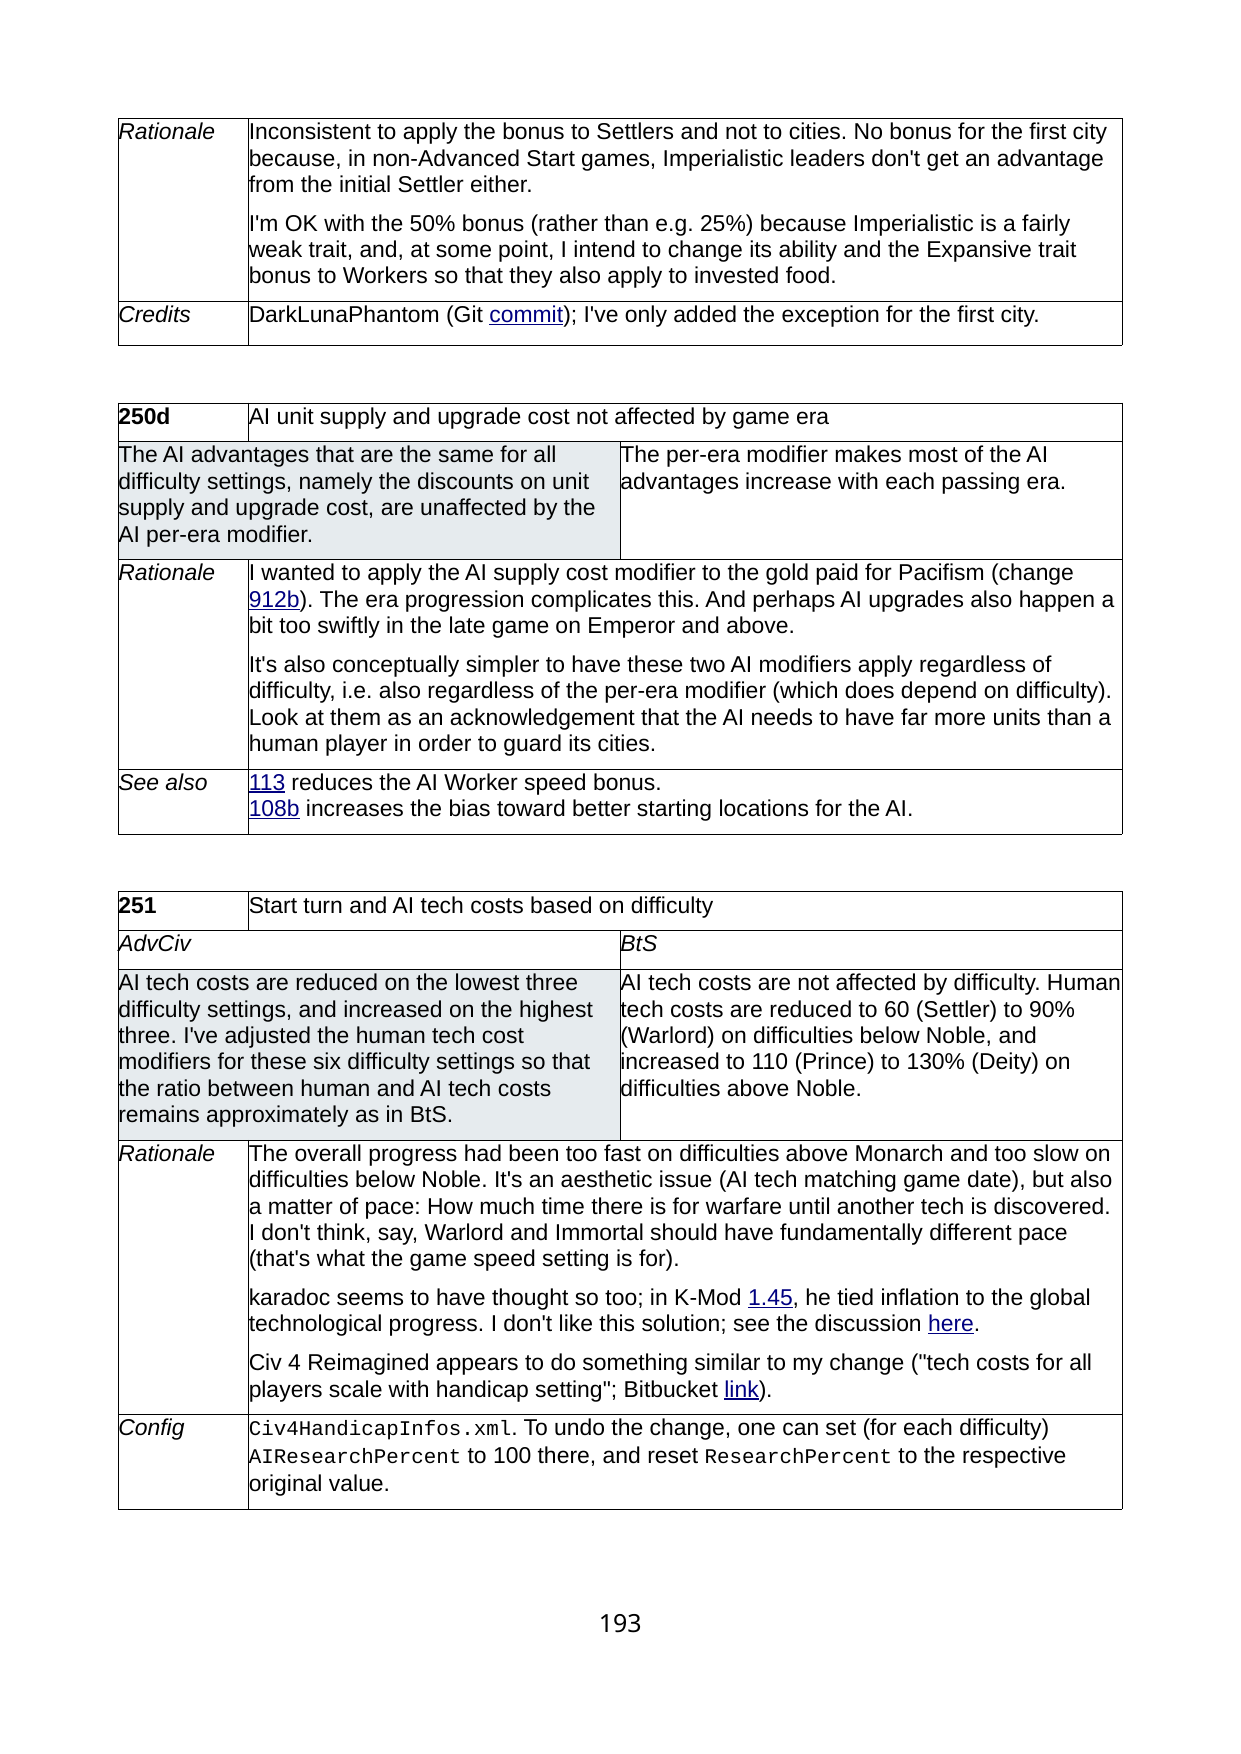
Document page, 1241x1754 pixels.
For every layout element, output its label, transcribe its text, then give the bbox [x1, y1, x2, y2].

table_cell DarkLunaPhantom (Git commit); I've only added the exception for the first city. [249, 302, 1122, 345]
table_cell The AI advantages that are the same for all difficulty settings, namely the discounts on unit supply and upgrade cost, are unaffected by the AI per-era modifier. [119, 442, 620, 559]
table_cell Rationale [119, 560, 248, 769]
table_header AI unit supply and upgrade cost not affected by game era [249, 404, 1122, 441]
table_cell Civ4HandicapInfos.xml. To undo the change, one can set (for each difficulty) AIResearchPercent to 100 there, and reset ResearchPercent to the respective original value. [249, 1415, 1122, 1508]
table_cell Rationale [119, 119, 248, 301]
table_cell Inconsistent to apply the bonus to Settlers and not to cities. No bonus for the first city because, in non-Advanced Start games, Imperialistic leaders don't get an advantage from the initial Settler either. I'm OK with the 50% bonus (rather than e.g. 25%) because Imperialistic is a fairly weak trait, and, at some point, I intend to change its ability and the Expansive trait bonus to Workers so that they also apply to invested food. [249, 119, 1122, 301]
table_cell Rationale [119, 1141, 248, 1414]
table_cell See also [119, 770, 248, 834]
table_cell The overall progress had been too fast on difficulties above Monarch and too slow on difficulties below Noble. It's an aesthetic issue (AI tech matching game date), but also a matter of pace: How much time there is for warfare until another tech is discovered. I don't think, say, Warlord and Immortal should have fundamentally different pace (that's what the game speed setting is for). karadoc seems to have thought so too; in K-Mod 1.45, he tied inflation to the global technological progress. I don't like this solution; see the discussion here. Civ 4 Reimagined appears to do something similar to my change ("tech costs for all players scale with handicap setting"; Bitbucket link). [249, 1141, 1122, 1414]
table_cell Credits [119, 302, 248, 345]
table_cell AI tech costs are reduced on the lowest three difficulty settings, and increased on the highest three. I've adjusted the human tech cost modifiers for these six difficulty settings so that the ratio between human and AI tech costs remains approximately as in BtS. [119, 970, 620, 1140]
table_cell Config [119, 1415, 248, 1508]
table_header Start turn and AI tech costs based on difficulty [249, 892, 1122, 930]
table_cell BtS [621, 931, 1122, 969]
table_cell I wanted to apply the AI supply cost modifier to the gold paid for Pacifism (change 912b). The era progression complicates this. And perhaps AI upgrades also happen a bit too swiftly in the late game on Emperor and above. It's also conceptually simpler to have these two AI modifiers apply regardless of difficulty, i.e. also regardless of the per-era modifier (which does depend on difficulty). Look at them as an acknowledgement that the AI needs to have far more units than a human player in order to guard its cities. [249, 560, 1122, 769]
table_header 250d [119, 404, 248, 441]
table_cell 113 reduces the AI Worker speed bonus. 108b increases the bias toward better starting locations for the AI. [249, 770, 1122, 834]
table_cell AI tech costs are not affected by difficulty. Human tech costs are reduced to 60 (Settler) to 90% (Warlord) on difficulties below Noble, and increased to 110 (Prince) to 130% (Deity) on difficulties above Noble. [621, 970, 1122, 1140]
table_cell AdvCiv [119, 931, 620, 969]
table_header 251 [119, 892, 248, 930]
table_cell The per-era modifier makes most of the AI advantages increase with each passing era. [621, 442, 1122, 559]
